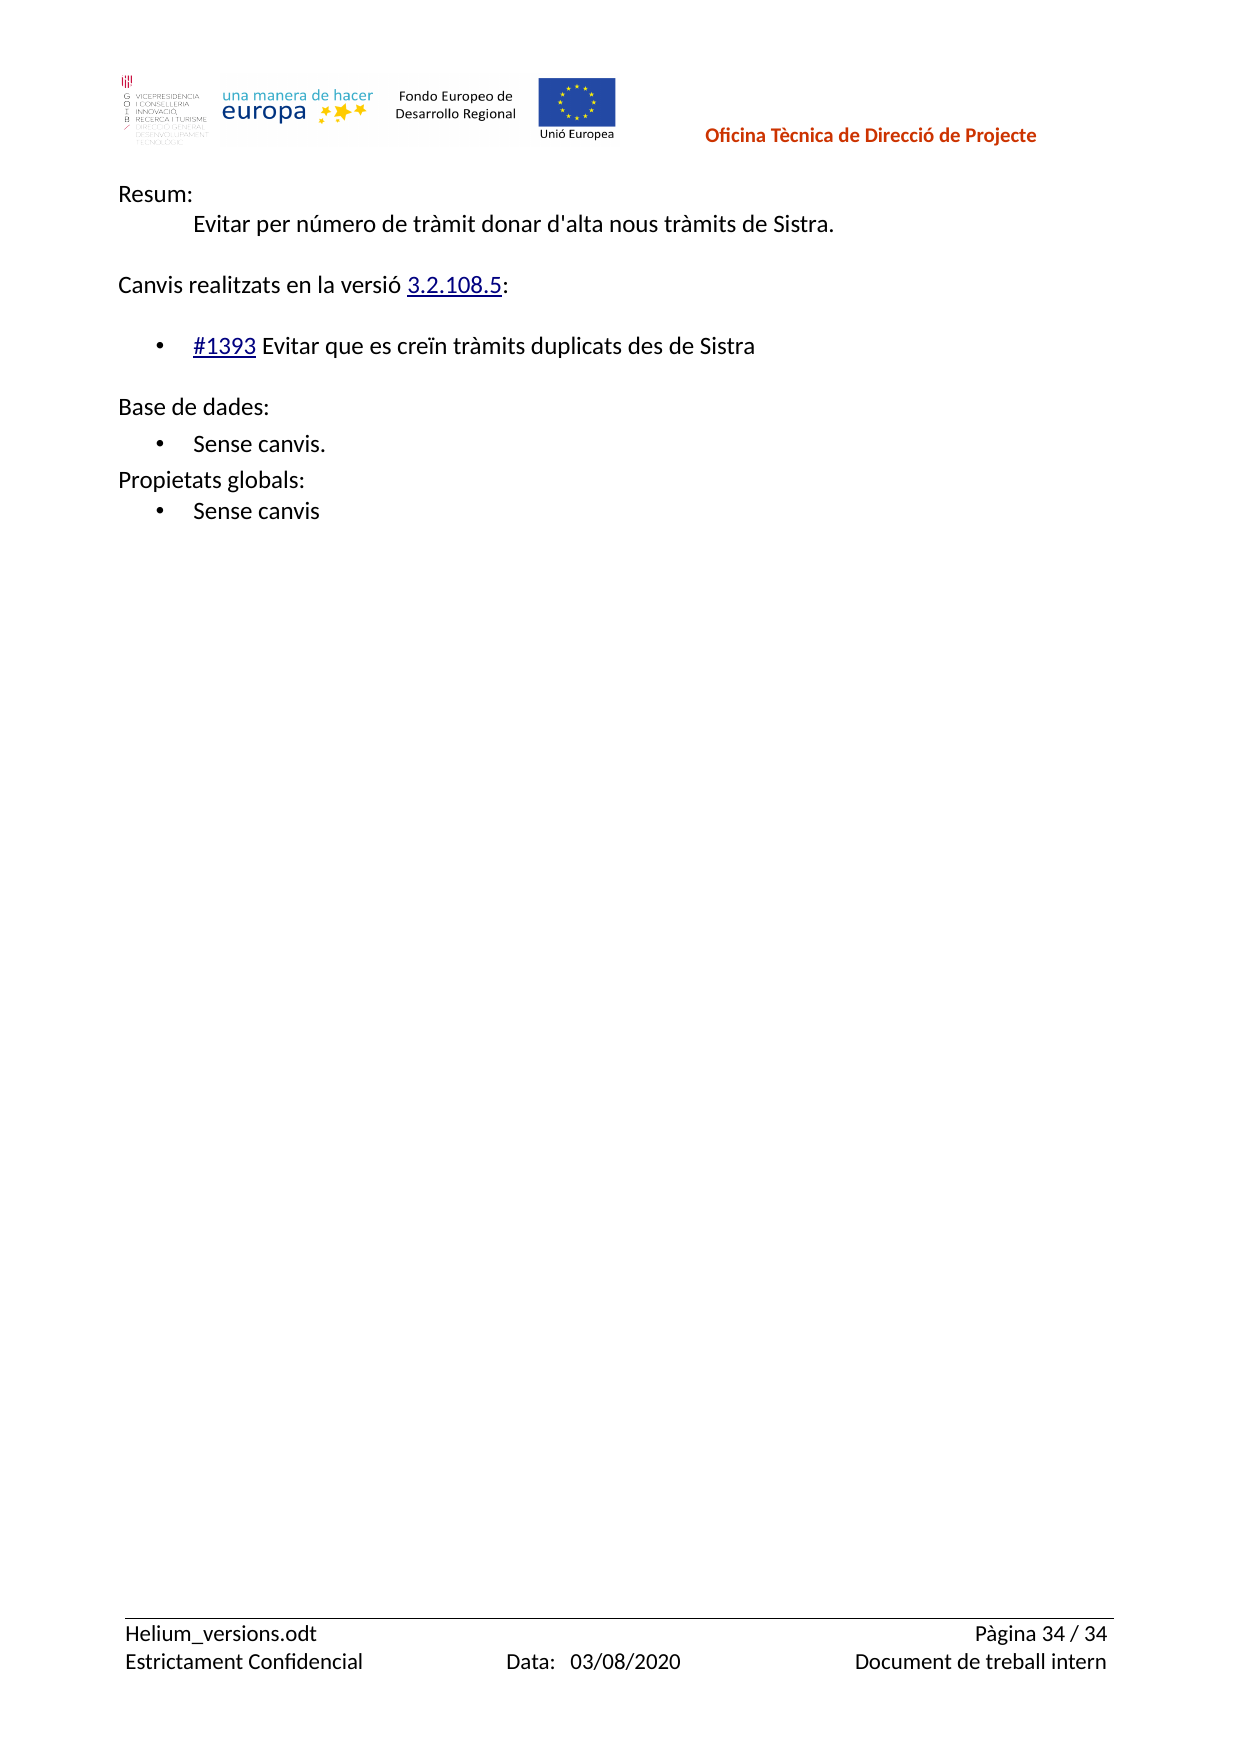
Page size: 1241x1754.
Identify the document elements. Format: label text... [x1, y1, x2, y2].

text Evitar per número de tràmit donar d'alta nous tràmits de Sistra. [118, 208, 1122, 239]
text Base de dades: [118, 391, 1122, 422]
list #1393 Evitar que es creïn tràmits duplicats des de Sistra [156, 330, 1122, 361]
text Canvis realitzats en la versió 3.2.108.5: [118, 269, 1122, 300]
list Sense canvis. [156, 428, 1122, 458]
picture [219, 73, 621, 147]
picture [118, 73, 213, 147]
list Sense canvis [156, 495, 1122, 525]
text Resum: [118, 178, 1122, 208]
text Propietats globals: [118, 464, 1122, 495]
